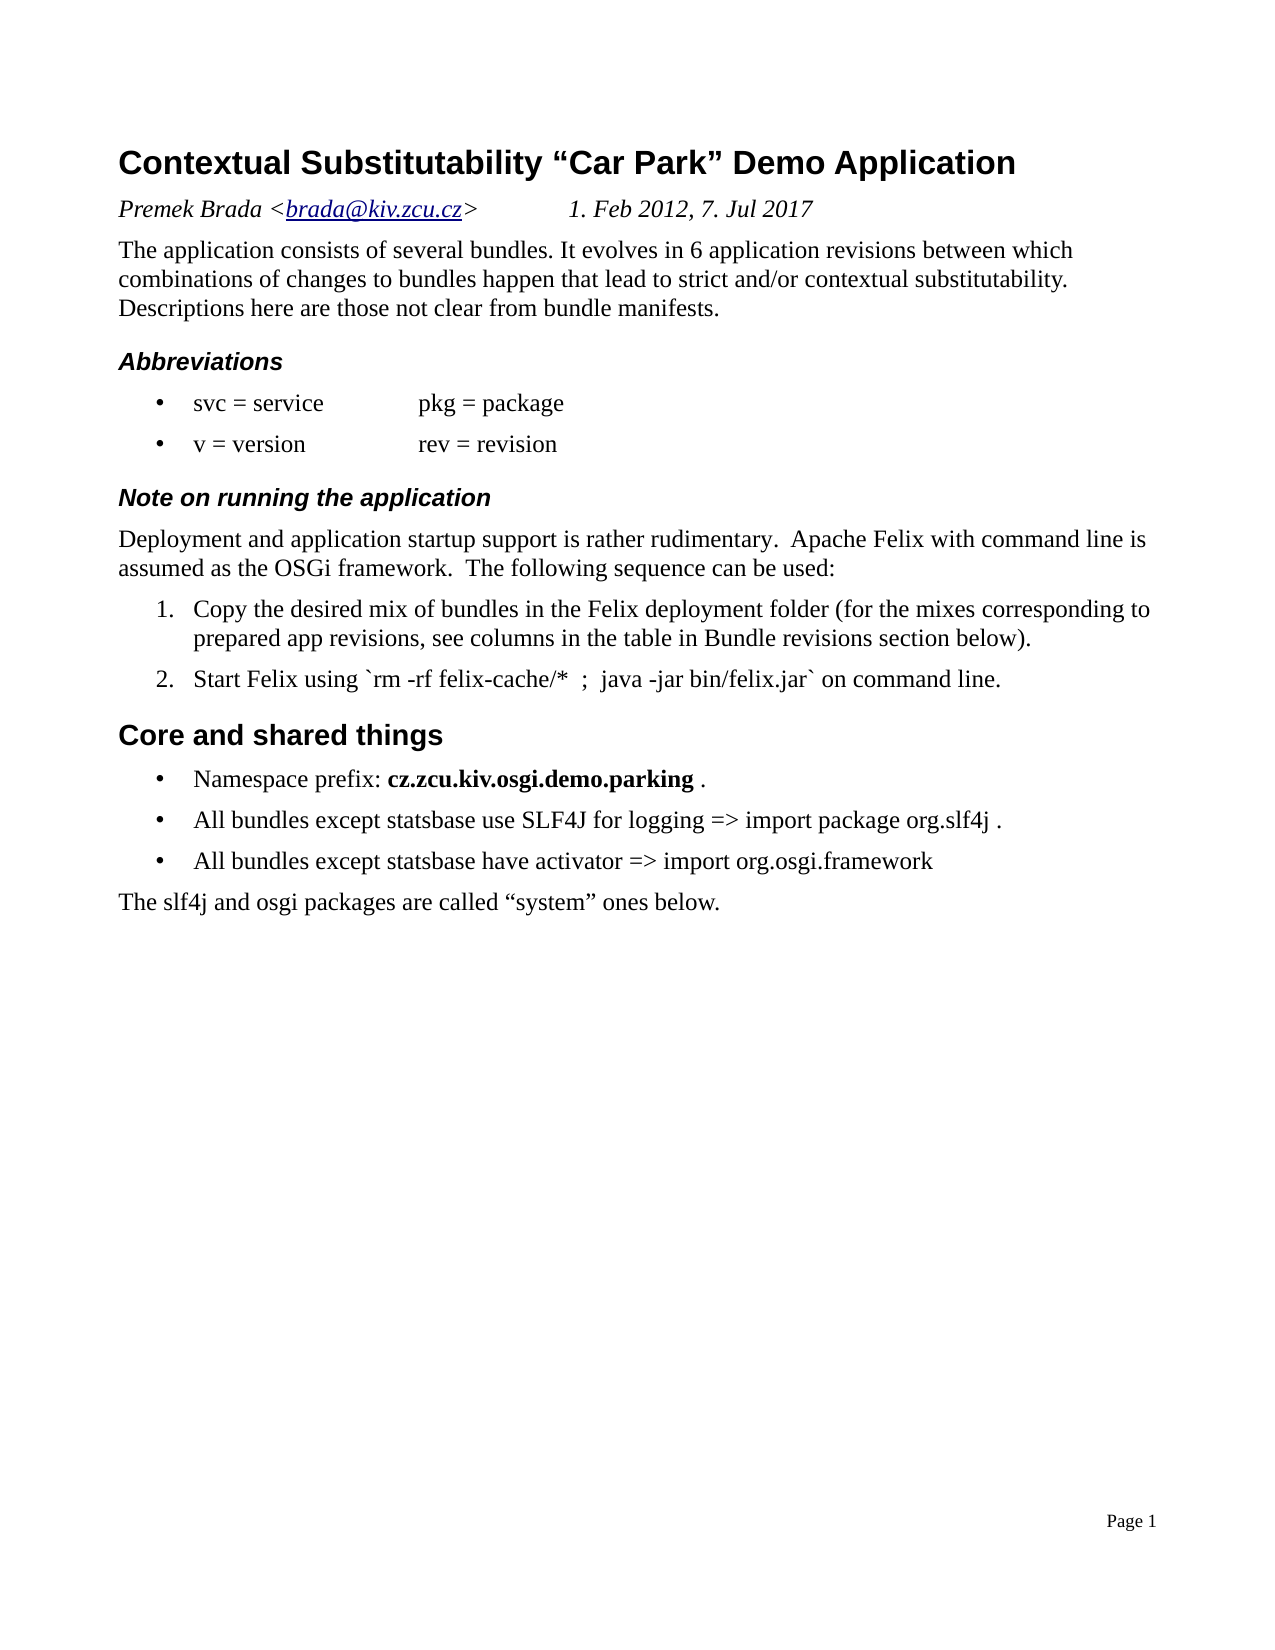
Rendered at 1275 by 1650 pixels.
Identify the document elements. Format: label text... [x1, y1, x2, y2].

text The slf4j and osgi packages are called “system” ones below. [118, 887, 1157, 916]
list All bundles except statsbase use SLF4J for logging => import package org.slf4j . [156, 805, 1157, 834]
list Start Felix using `rm -rf felix-cache/* ; java -jar bin/felix.jar` on command line. [156, 664, 1157, 693]
subtitle Abbreviations [118, 347, 1157, 375]
list Copy the desired mix of bundles in the Felix deployment folder (for the mixes corresponding to prepared app revisions, see columns in the table in Bundle revisions section below). [156, 594, 1157, 651]
subtitle Contextual Substitutability “Car Park” Demo Application [118, 143, 1157, 182]
text Deployment and application startup support is rather rudimentary. Apache Felix with command line is assumed as the OSGi framework. The following sequence can be used: [118, 524, 1157, 581]
list All bundles except statsbase have activator => import org.osgi.framework [156, 846, 1157, 875]
list Namespace prefix: cz.zcu.kiv.osgi.demo.parking . [156, 764, 1157, 792]
text Premek Brada <brada@kiv.zcu.cz> 1. Feb 2012, 7. Jul 2017 [118, 194, 1157, 223]
subtitle Core and shared things [118, 718, 1157, 751]
list svc = service pkg = package [156, 388, 1157, 417]
text The application consists of several bundles. It evolves in 6 application revisions between which combinations of changes to bundles happen that lead to strict and/or contextual substitutability. Descriptions here are those not clear from bundle manifests. [118, 236, 1157, 322]
list v = version rev = revision [156, 429, 1157, 458]
subtitle Note on running the application [118, 483, 1157, 511]
